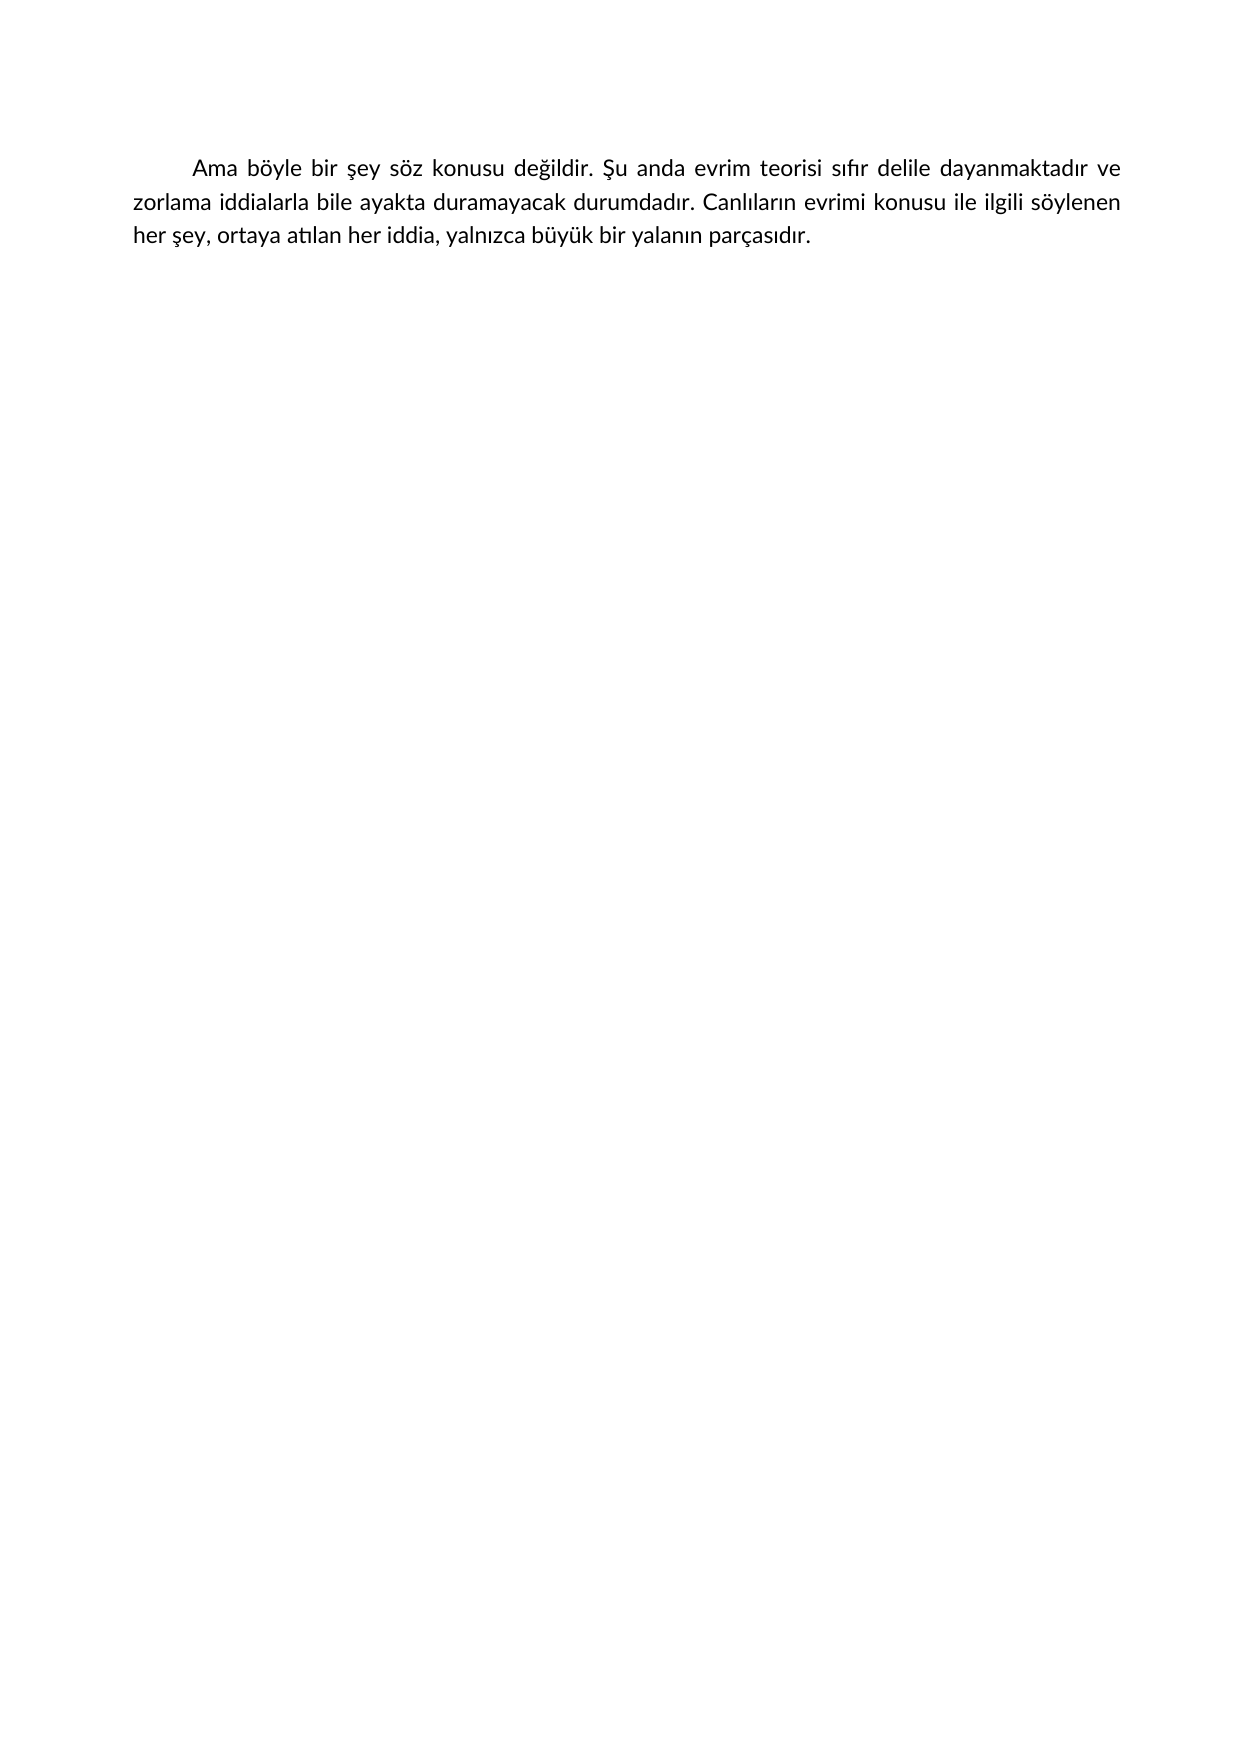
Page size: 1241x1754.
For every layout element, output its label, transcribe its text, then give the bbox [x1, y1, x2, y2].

text Ama böyle bir şey söz konusu değildir. Şu anda evrim teorisi sıfır delile dayanmaktadır ve zorlama iddialarla bile ayakta duramayacak durumdadır. Canlıların evrimi konusu ile ilgili söylenen her şey, ortaya atılan her iddia, yalnızca büyük bir yalanın parçasıdır. [133, 150, 1123, 250]
